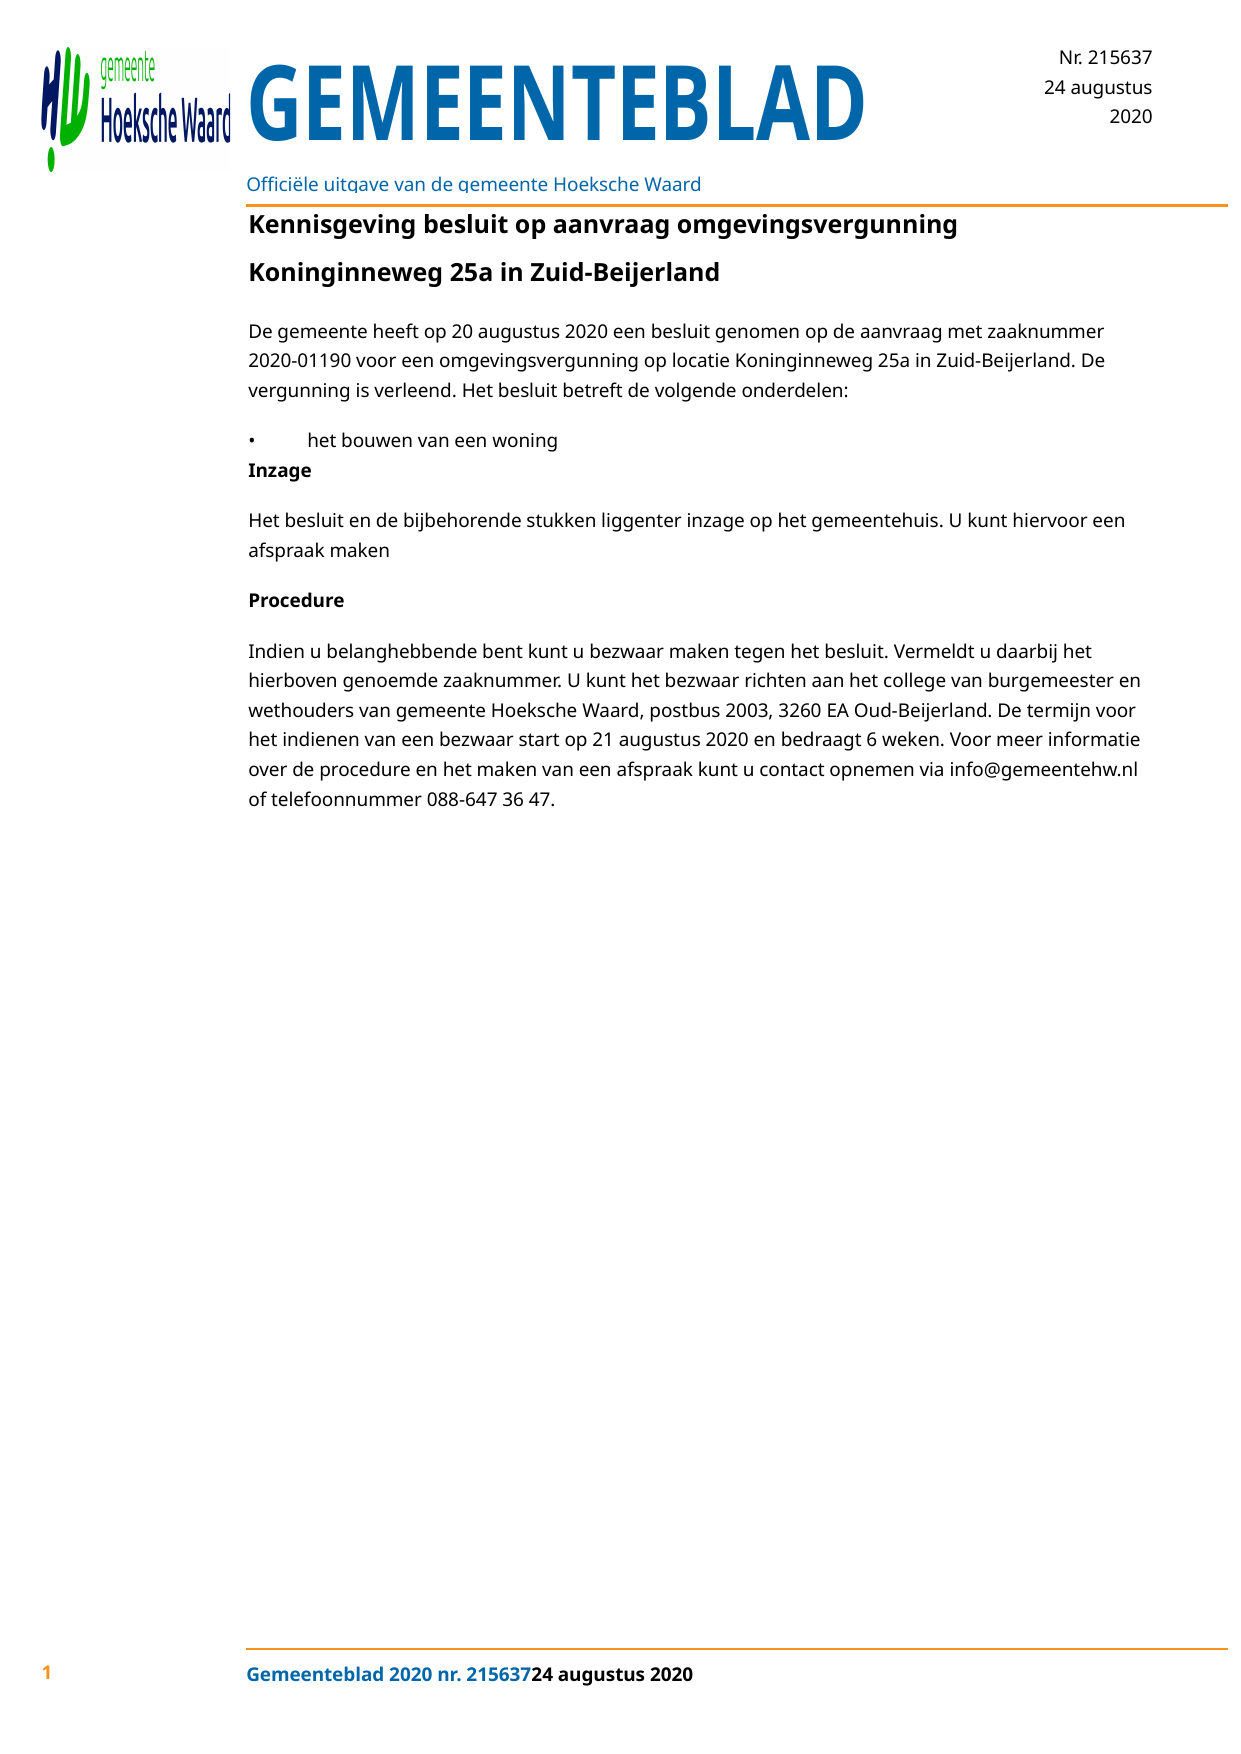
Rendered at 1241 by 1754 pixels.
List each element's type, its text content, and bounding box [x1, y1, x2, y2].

text Het besluit en de bijbehorende stukken liggenter inzage op het gemeentehuis. U kunt hiervoor een afspraak maken [248, 507, 1152, 563]
text Indien u belanghebbende bent kunt u bezwaar maken tegen het besluit. Vermeldt u daarbij het hierboven genoemde zaaknummer. U kunt het bezwaar richten aan het college van burgemeester en wethouders van gemeente Hoeksche Waard, postbus 2003, 3260 EA Oud-Beijerland. De termijn voor het indienen van een bezwaar start op 21 augustus 2020 en bedraagt 6 weken. Voor meer informatie over de procedure en het maken van een afspraak kunt u contact opnemen via info@gemeentehw.nl of telefoonnummer 088-647 36 47. [248, 638, 1152, 812]
list het bouwen van een woning [248, 427, 1152, 453]
picture [41, 47, 231, 172]
text Procedure [248, 587, 1152, 613]
text Kennisgeving besluit op aanvraag omgevingsvergunning Koninginneweg 25a in Zuid-Beijerland [248, 207, 1152, 288]
text De gemeente heeft op 20 augustus 2020 een besluit genomen op de aanvraag met zaaknummer 2020-01190 voor een omgevingsvergunning op locatie Koninginneweg 25a in Zuid-Beijerland. De vergunning is verleend. Het besluit betreft de volgende onderdelen: [248, 318, 1152, 403]
text Inzage [248, 457, 1152, 483]
